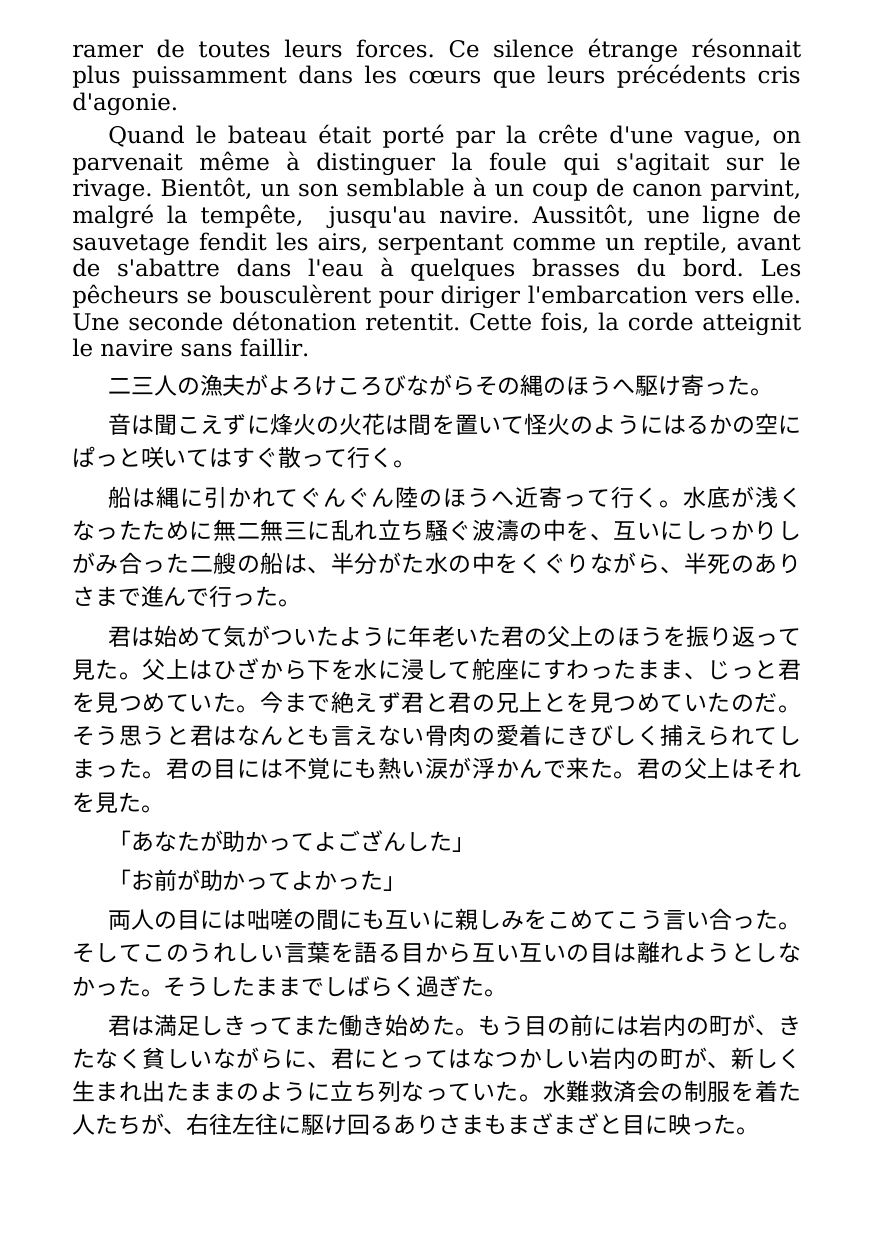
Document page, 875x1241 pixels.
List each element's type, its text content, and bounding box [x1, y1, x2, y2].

text 音は聞こえずに烽火の火花は間を置いて怪火のようにはるかの空にぱっと咲いてはすぐ散って行く。 [72, 407, 802, 473]
text 君は始めて気がついたように年老いた君の父上のほうを振り返って見た。父上はひざから下を水に浸して舵座にすわったまま、じっと君を見つめていた。今まで絶えず君と君の兄上とを見つめていたのだ。そう思うと君はなんとも言えない骨肉の愛着にきびしく捕えられてしまった。君の目には不覚にも熱い涙が浮かんで来た。君の父上はそれを見た。 [72, 618, 802, 818]
text Quand le bateau était porté par la crête d'une vague, on parvenait même à distinguer la foule qui s'agitait sur le rivage. Bientôt, un son semblable à un coup de canon parvint, malgré la tempête, jusqu'au navire. Aussitôt, une ligne de sauvetage fendit les airs, serpentant comme un reptile, avant de s'abattre dans l'eau à quelques brasses du bord. Les pêcheurs se bousculèrent pour diriger l'embarcation vers elle. Une seconde détonation retentit. Cette fois, la corde atteignit le navire sans faillir. [72, 122, 802, 362]
text 二三人の漁夫がよろけころびながらその縄のほうへ駆け寄った。 [72, 368, 802, 401]
text 君は満足しきってまた働き始めた。もう目の前には岩内の町が、きたなく貧しいながらに、君にとってはなつかしい岩内の町が、新しく生まれ出たままのように立ち列なっていた。水難救済会の制服を着た人たちが、右往左往に駆け回るありさまもまざまざと目に映った。 [72, 1008, 802, 1141]
text 両人の目には咄嗟の間にも互いに親しみをこめてこう言い合った。そしてこのうれしい言葉を語る目から互い互いの目は離れようとしなかった。そうしたままでしばらく過ぎた。 [72, 902, 802, 1002]
text ramer de toutes leurs forces. Ce silence étrange résonnait plus puissamment dans les cœurs que leurs précédents cris d'agonie. [72, 36, 802, 116]
text 「お前が助かってよかった」 [72, 863, 802, 896]
text 船は縄に引かれてぐんぐん陸のほうへ近寄って行く。水底が浅くなったために無二無三に乱れ立ち騒ぐ波濤の中を、互いにしっかりしがみ合った二艘の船は、半分がた水の中をくぐりながら、半死のありさまで進んで行った。 [72, 479, 802, 612]
text 「あなたが助かってよござんした」 [72, 824, 802, 857]
